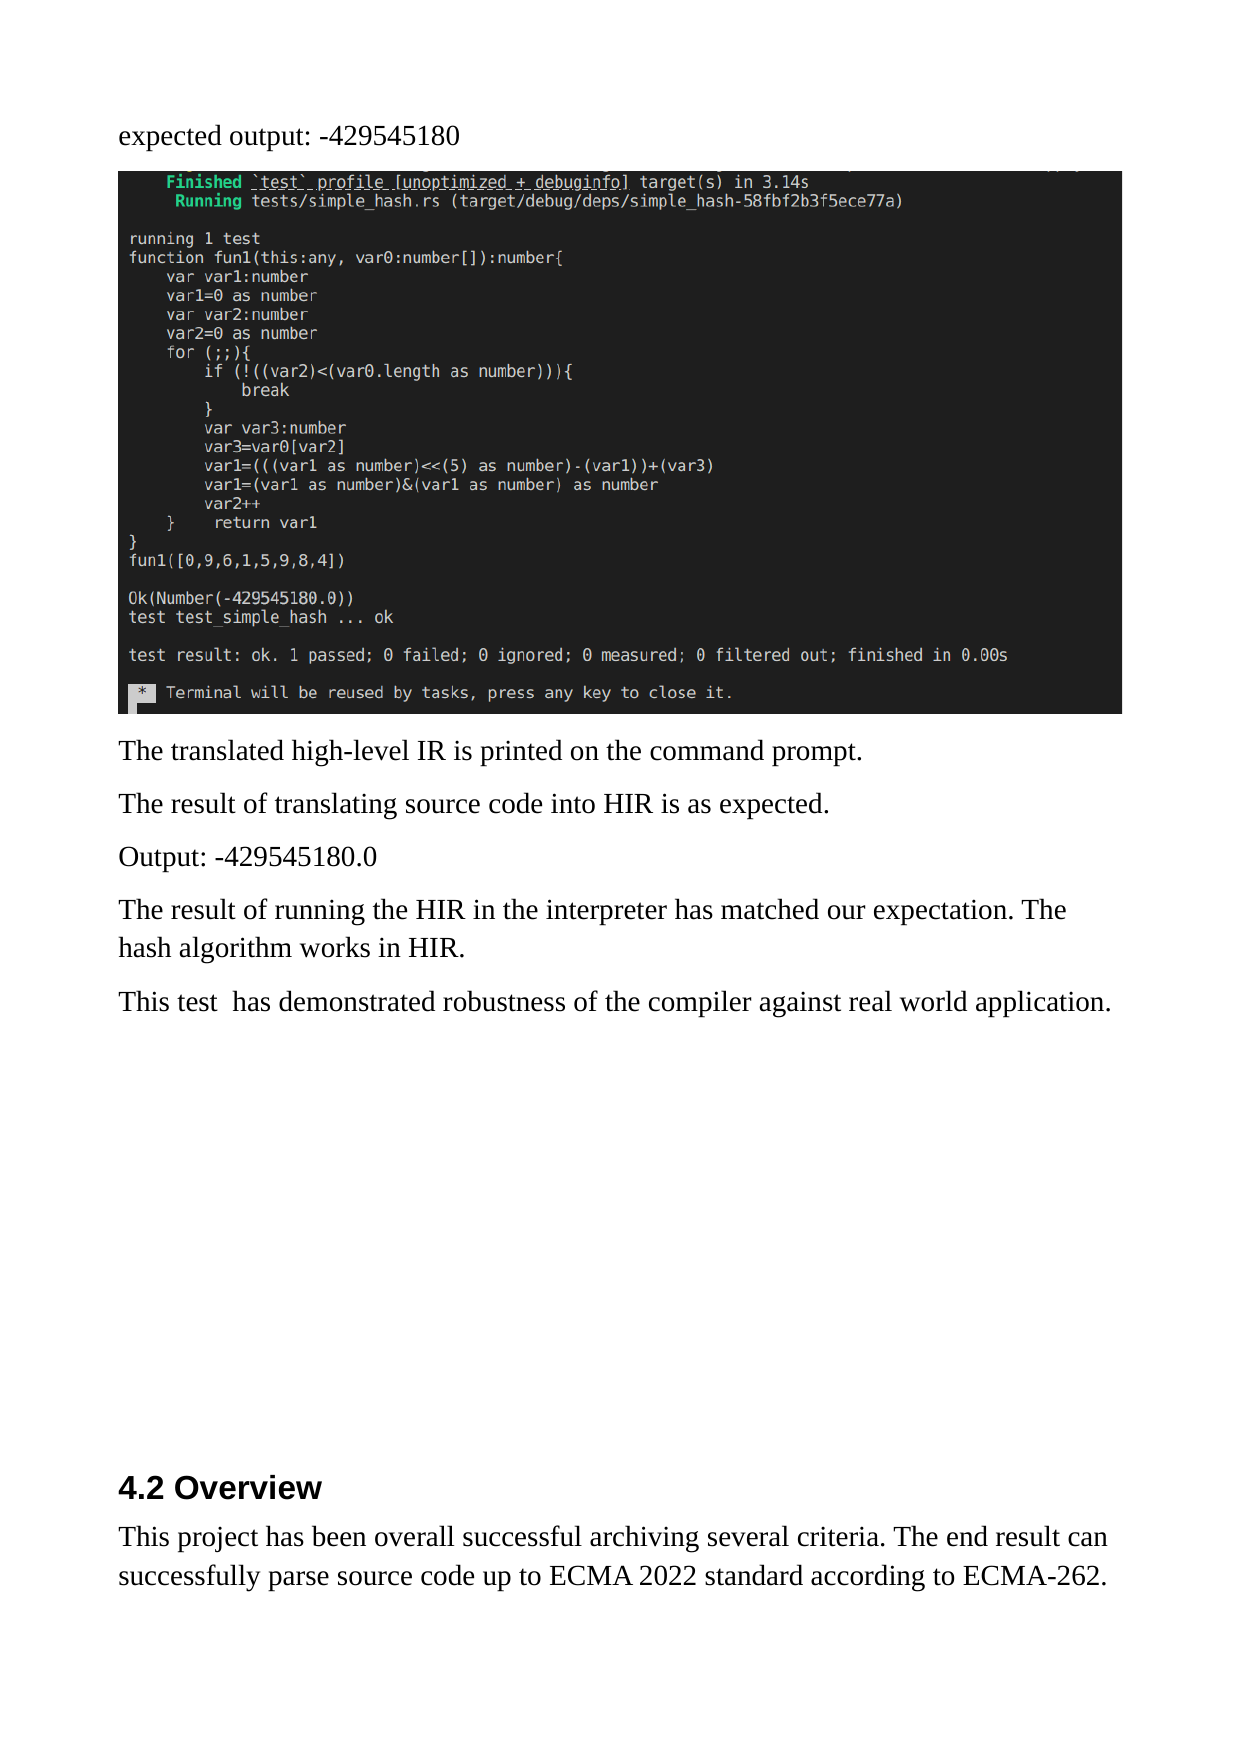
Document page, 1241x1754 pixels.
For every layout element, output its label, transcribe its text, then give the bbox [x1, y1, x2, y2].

text Output: -429545180.0 [118, 839, 1122, 872]
picture [118, 171, 1123, 714]
text The translated high-level IR is printed on the command prompt. [118, 733, 1122, 766]
text The result of translating source code into HIR is as expected. [118, 786, 1122, 819]
subtitle 4.2 Overview [118, 1468, 1122, 1507]
text The result of running the HIR in the interpreter has matched our expectation. The hash algorithm works in HIR. [118, 892, 1122, 964]
text expected output: -429545180 [118, 118, 1122, 152]
text This project has been overall successful archiving several criteria. The end result can successfully parse source code up to ECMA 2022 standard according to ECMA-262. [118, 1519, 1122, 1591]
text This test has demonstrated robustness of the compiler against real world application. [118, 984, 1122, 1017]
